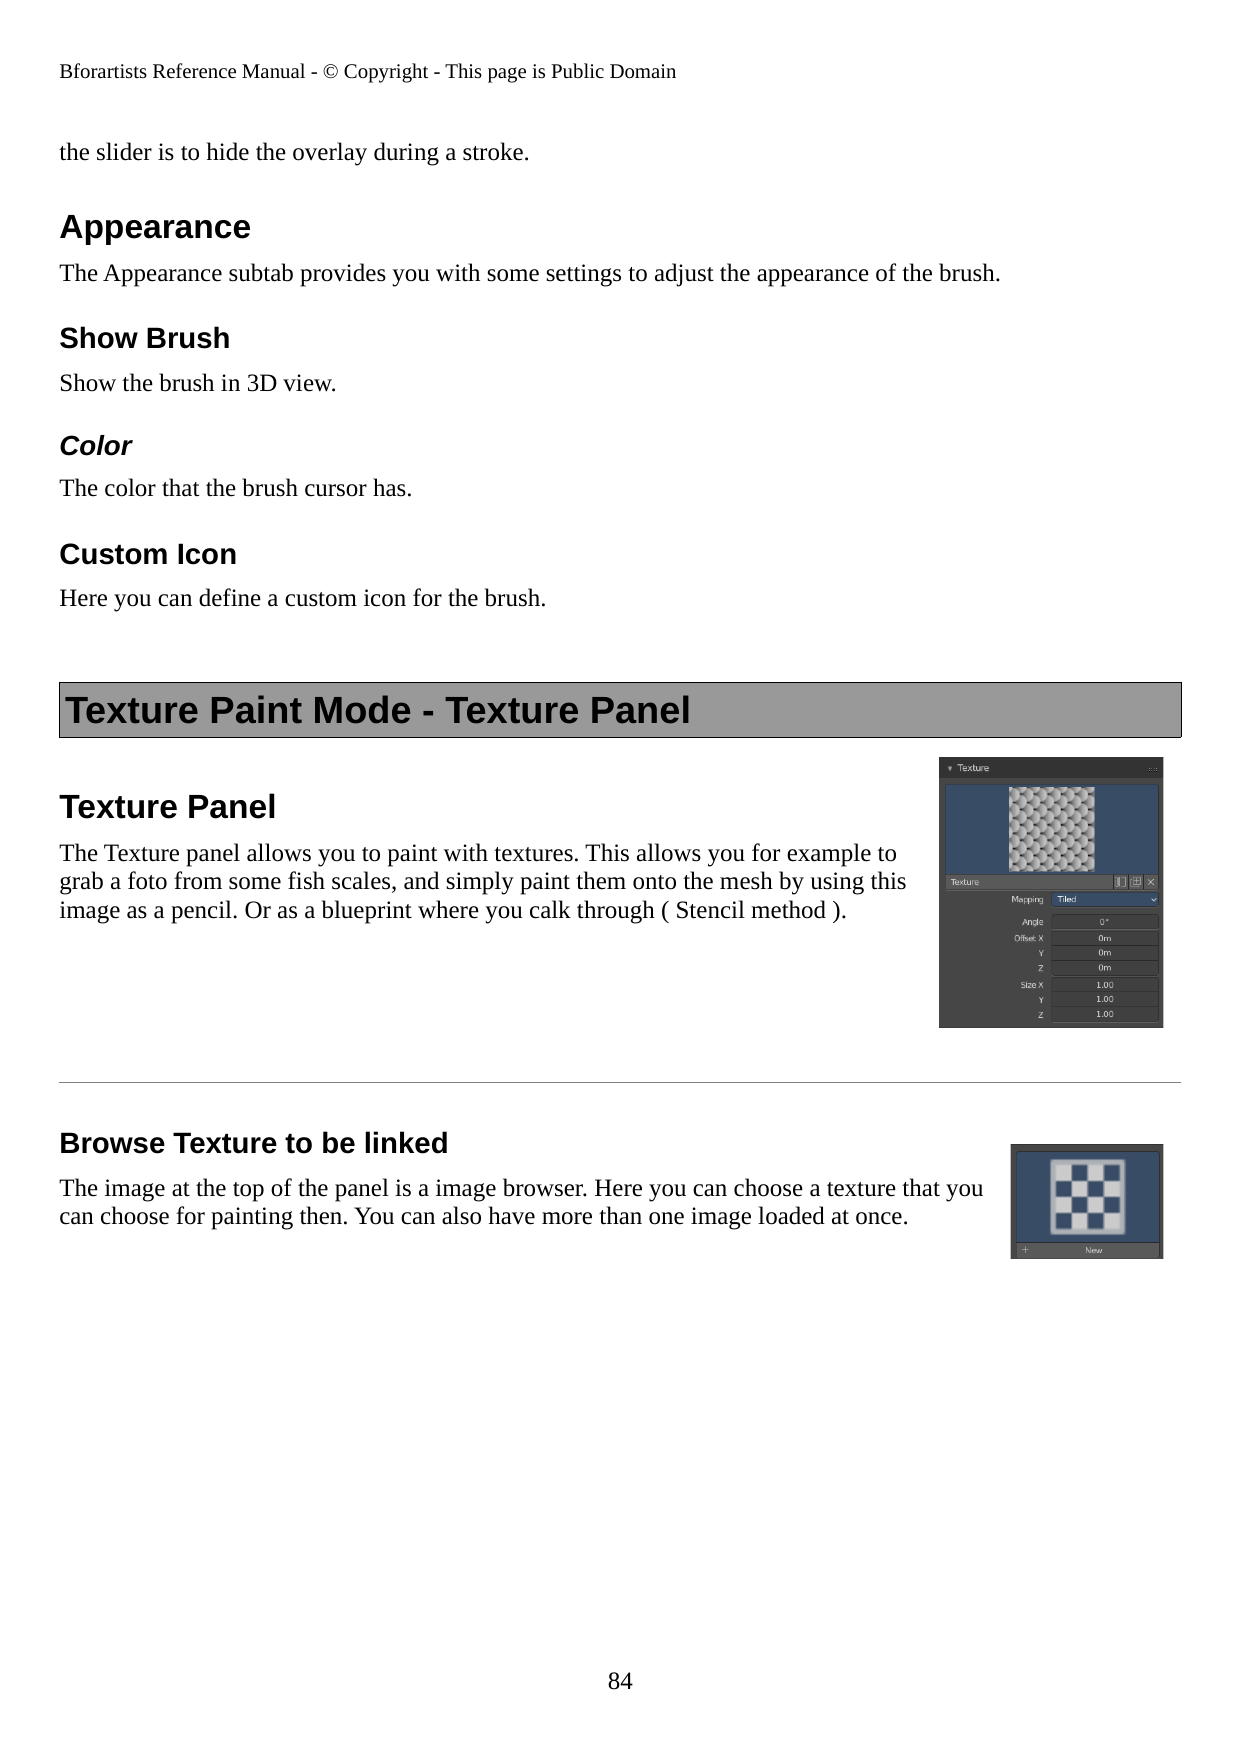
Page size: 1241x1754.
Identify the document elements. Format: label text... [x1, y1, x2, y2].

subtitle Browse Texture to be linked [59, 1126, 1181, 1160]
subtitle [1164, 786, 1181, 825]
text the slider is to hide the overlay during a stroke. [59, 137, 1181, 165]
text Here you can define a custom icon for the brush. [59, 583, 1181, 612]
subtitle Show Brush [59, 321, 1181, 355]
text The color that the brush cursor has. [59, 473, 1181, 502]
text The Appearance subtab provides you with some settings to adjust the appearance of the brush. [59, 258, 1181, 286]
subtitle Texture Panel [59, 786, 939, 825]
table_header Texture Paint Mode - Texture Panel [60, 683, 1181, 737]
text The Texture panel allows you to paint with textures. This allows you for example to grab a foto from some fish scales, and simply paint them onto the mesh by using this image as a pencil. Or as a blueprint where you calk through ( Stencil method ). [59, 838, 939, 924]
subtitle Appearance [59, 207, 1181, 245]
picture [939, 757, 1164, 1028]
picture [1010, 1144, 1164, 1259]
text Show the brush in 3D view. [59, 368, 1181, 396]
subtitle Color [59, 429, 1181, 461]
subtitle Custom Icon [59, 537, 1181, 571]
text The image at the top of the panel is a image browser. Here you can choose a texture that you can choose for painting then. You can also have more than one image loaded at once. [59, 1173, 1010, 1230]
